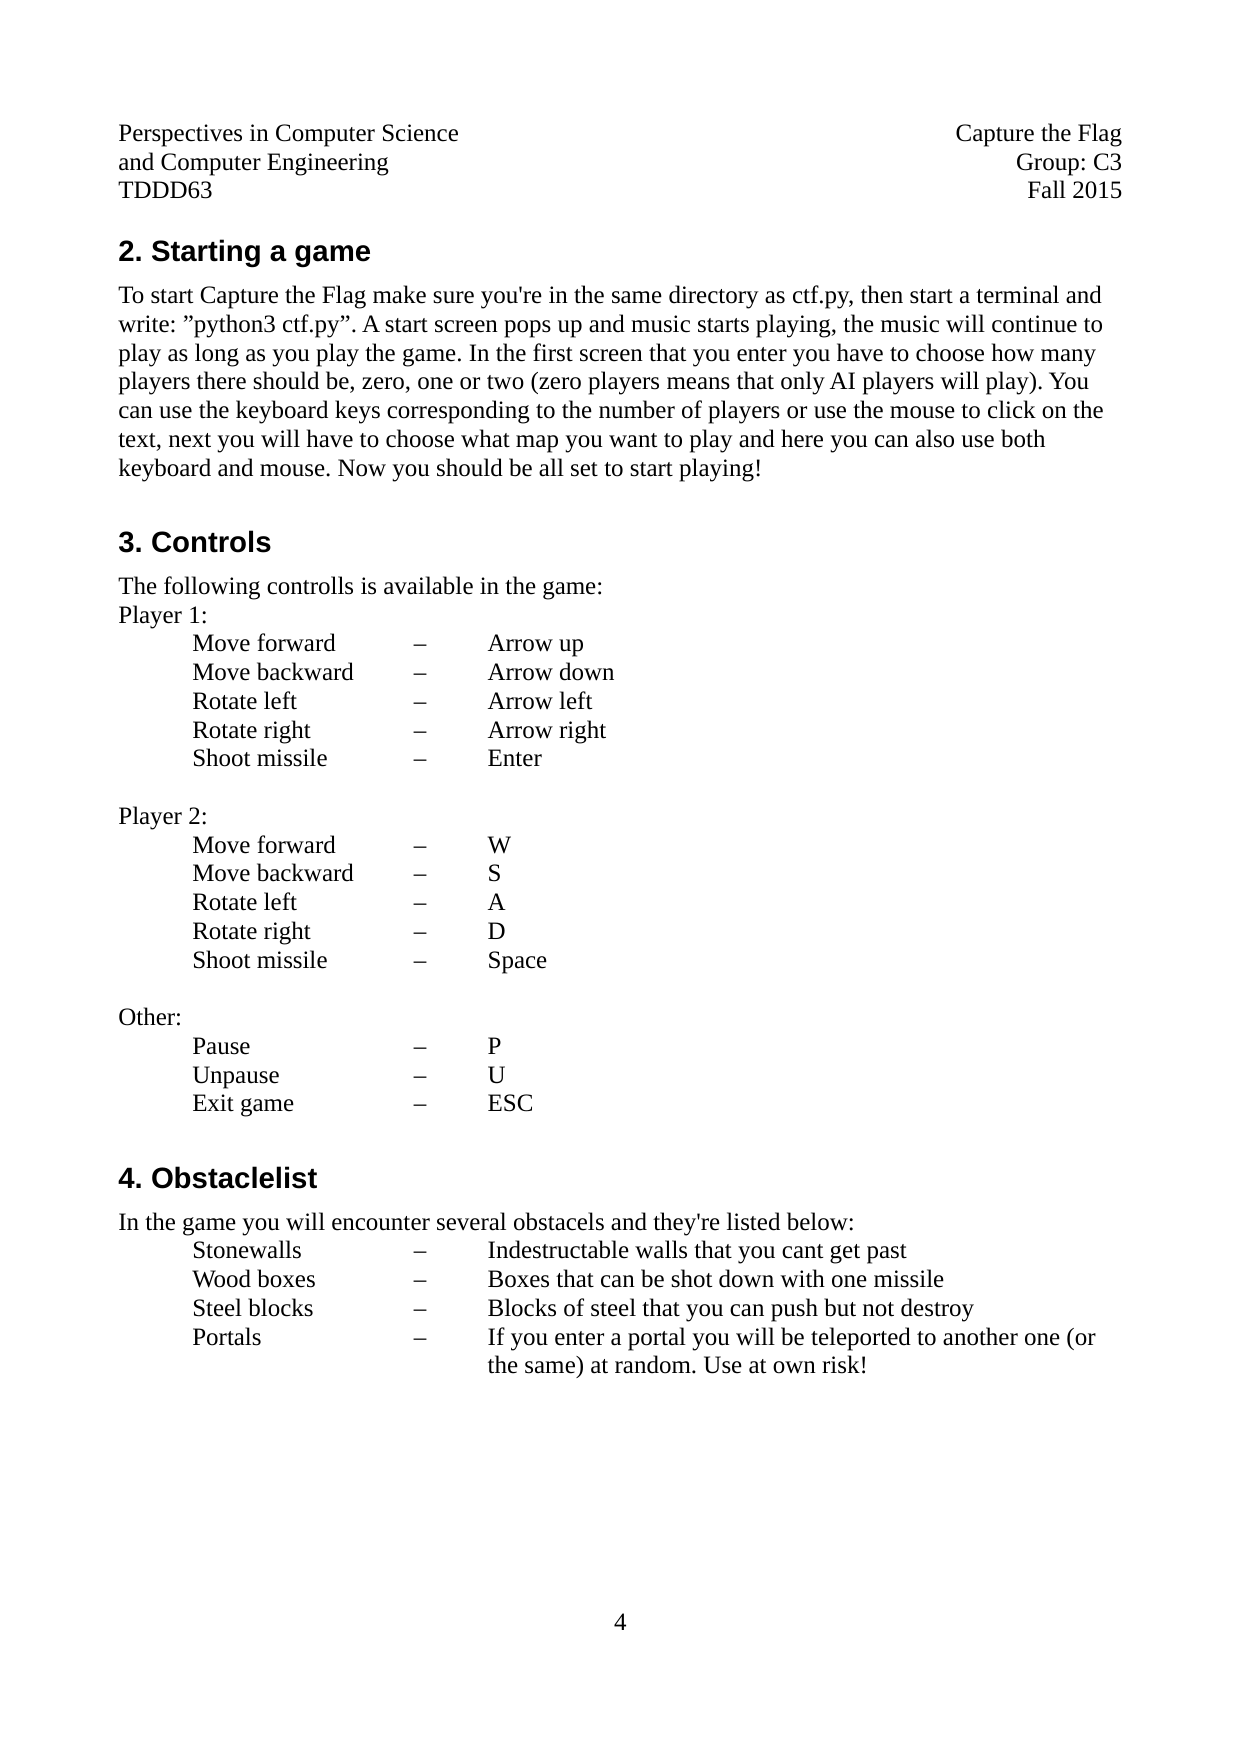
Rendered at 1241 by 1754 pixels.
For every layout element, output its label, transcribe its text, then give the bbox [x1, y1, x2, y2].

text Pause – P [118, 1031, 1122, 1060]
text Unpause – U [118, 1060, 1122, 1088]
text In the game you will encounter several obstacels and they're listed below: [118, 1207, 1122, 1236]
text Rotate left – A [118, 887, 1122, 916]
text Shoot missile – Space [118, 945, 1122, 973]
text Steel blocks – Blocks of steel that you can push but not destroy [118, 1293, 1122, 1322]
text Rotate right – Arrow right [118, 715, 1122, 743]
text Move backward – S [118, 858, 1122, 887]
subtitle 3. Controls [118, 525, 1122, 558]
text Portals – If you enter a portal you will be teleported to another one (or the same) at random. Use at own risk! [118, 1322, 1122, 1379]
text Player 2: [118, 801, 1122, 830]
text Exit game – ESC [118, 1088, 1122, 1117]
text Wood boxes – Boxes that can be shot down with one missile [118, 1264, 1122, 1293]
text Shoot missile – Enter [118, 743, 1122, 772]
text Move backward – Arrow down [118, 657, 1122, 686]
text To start Capture the Flag make sure you're in the same directory as ctf.py, then start a terminal and write: ”python3 ctf.py”. A start screen pops up and music starts playing, the music will continue to play as long as you play the game. In the first screen that you enter you have to choose how many players there should be, zero, one or two (zero players means that only AI players will play). You can use the keyboard keys corresponding to the number of players or use the mouse to click on the text, next you will have to choose what map you want to play and here you can also use both keyboard and mouse. Now you should be all set to start playing! [118, 280, 1122, 481]
text Other: [118, 1002, 1122, 1031]
text Move forward – Arrow up [118, 628, 1122, 657]
text Rotate right – D [118, 916, 1122, 945]
subtitle 2. Starting a game [118, 234, 1122, 268]
subtitle 4. Obstaclelist [118, 1161, 1122, 1194]
text Stonewalls – Indestructable walls that you cant get past [118, 1236, 1122, 1264]
text Move forward – W [118, 830, 1122, 858]
text The following controlls is available in the game: [118, 571, 1122, 600]
text Player 1: [118, 600, 1122, 628]
text Rotate left – Arrow left [118, 686, 1122, 715]
